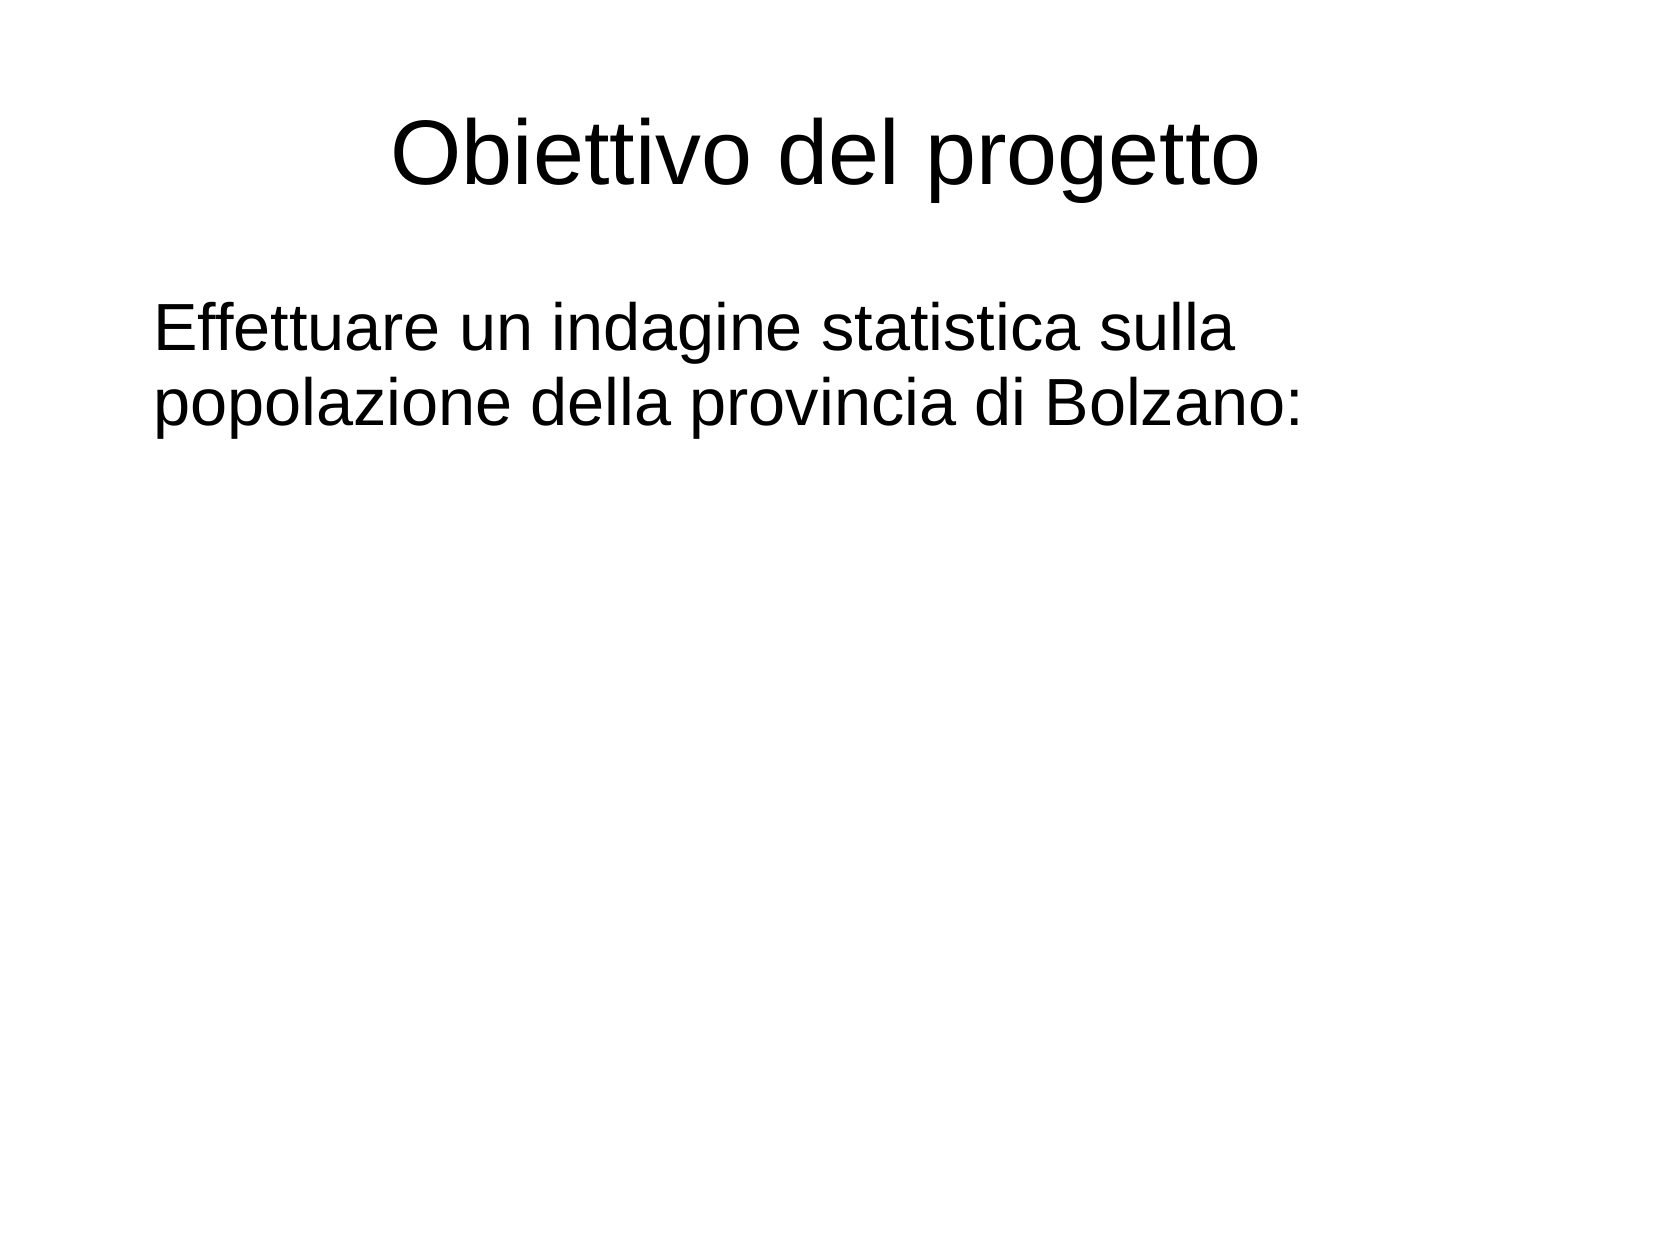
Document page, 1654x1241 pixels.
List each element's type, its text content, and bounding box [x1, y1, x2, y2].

title Obiettivo del progetto [82, 49, 1571, 257]
list Effettuare un indagine statistica sulla popolazione della provincia di Bolzano: [82, 290, 1571, 1010]
